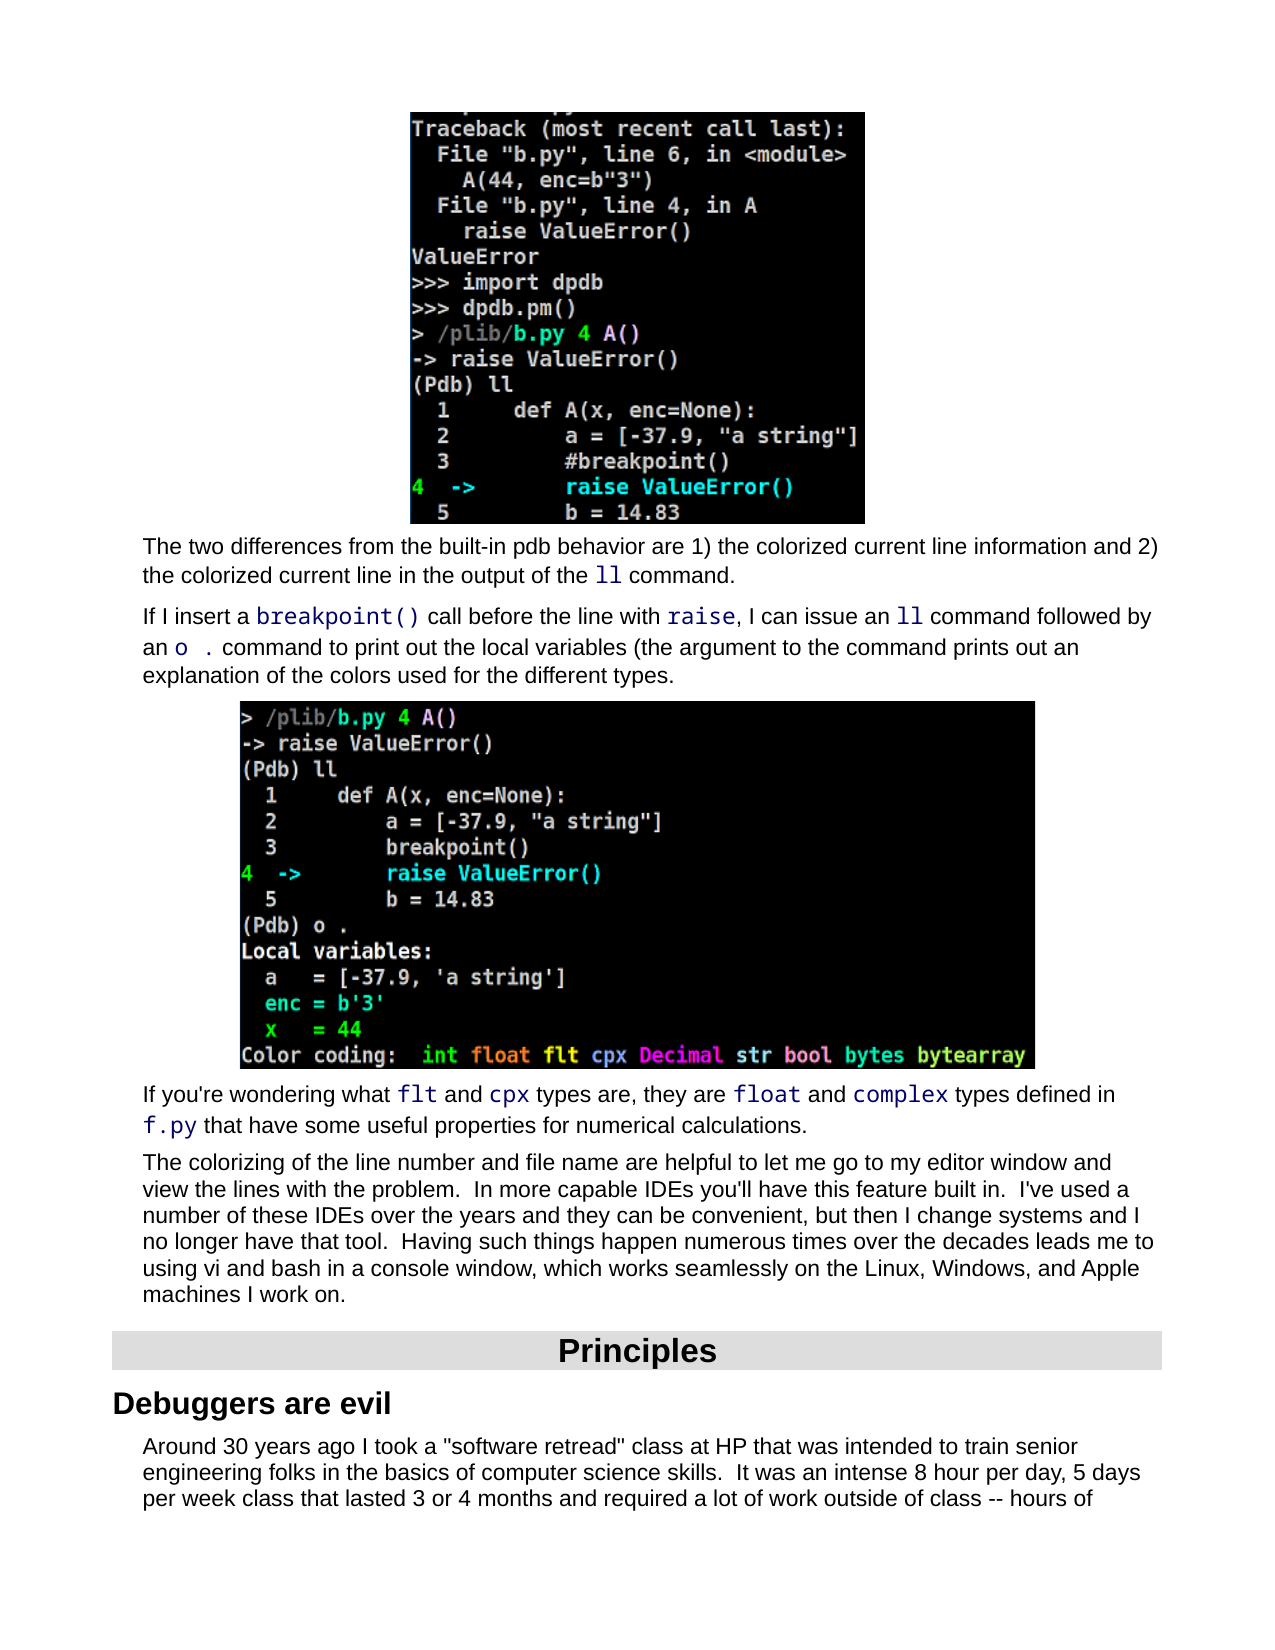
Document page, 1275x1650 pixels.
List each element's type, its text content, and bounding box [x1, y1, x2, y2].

subtitle Principles [112, 1331, 1162, 1370]
text If you're wondering what flt and cpx types are, they are float and complex types defined in f.py that have some useful properties for numerical calculations. [142, 1069, 1162, 1140]
text The two differences from the built-in pdb behavior are 1) the colorized current line information and 2) the colorized current line in the output of the ll command. [142, 524, 1162, 591]
picture [410, 112, 865, 524]
picture [239, 701, 1036, 1069]
text Around 30 years ago I took a "software retread" class at HP that was intended to train senior engineering folks in the basics of computer science skills. It was an intense 8 hour per day, 5 days per week class that lasted 3 or 4 months and required a lot of work outside of class -- hours of [142, 1433, 1162, 1512]
text If I insert a breakpoint() call before the line with raise, I can issue an ll command followed by an o . command to print out the local variables (the argument to the command prints out an explanation of the colors used for the different types. [142, 599, 1162, 688]
subtitle Debuggers are evil [112, 1385, 1162, 1421]
text The colorizing of the line number and file name are helpful to let me go to my editor window and view the lines with the problem. In more capable IDEs you'll have this feature built in. I've used a number of these IDEs over the years and they can be convenient, but then I change systems and I no longer have that tool. Having such things happen numerous times over the decades leads me to using vi and bash in a console window, which works seamlessly on the Linux, Windows, and Apple machines I work on. [142, 1149, 1162, 1307]
